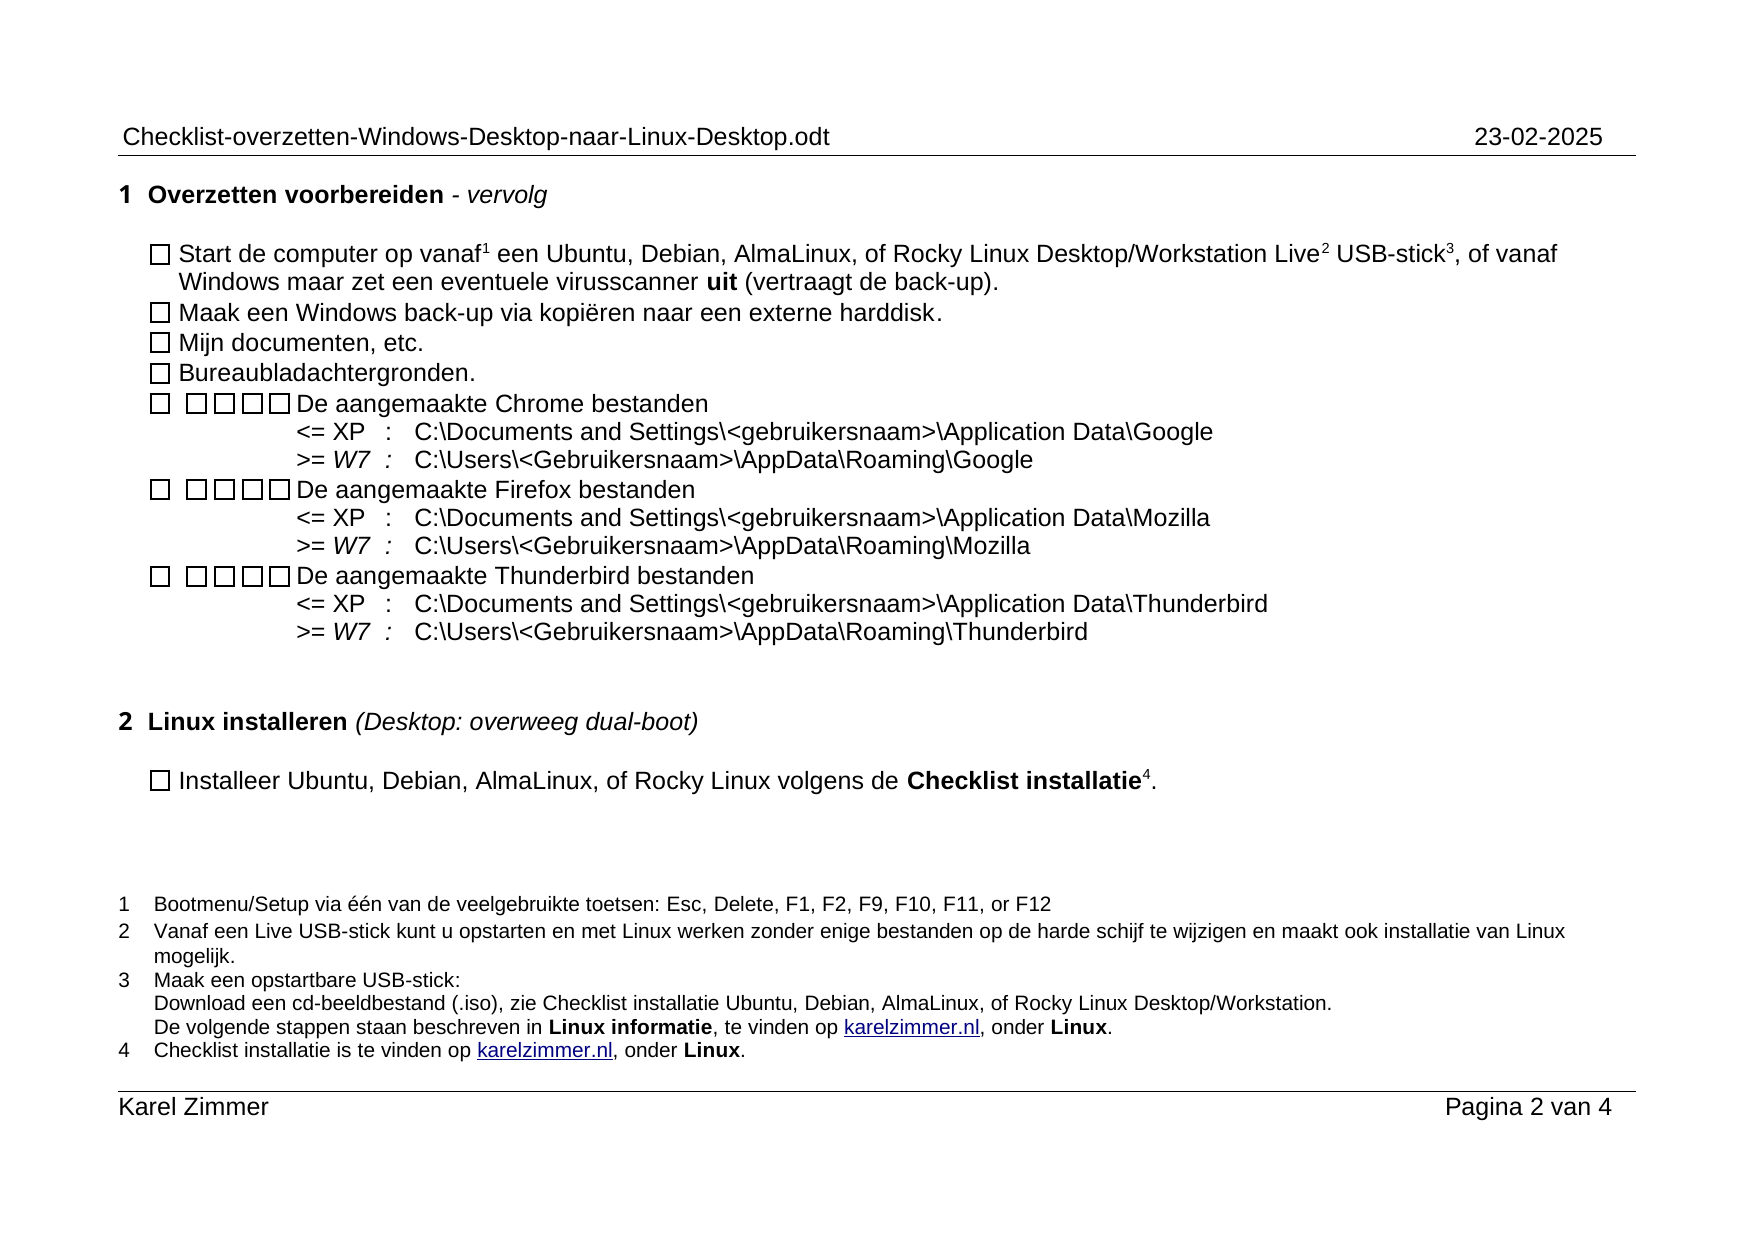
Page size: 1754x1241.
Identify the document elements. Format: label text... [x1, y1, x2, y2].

table_cell [141, 358, 177, 388]
table_cell [141, 298, 177, 328]
table_cell [141, 388, 177, 475]
table_cell [141, 475, 177, 561]
table_cell Bureaubladachtergronden. [177, 358, 1617, 388]
list Overzetten voorbereiden - vervolg [118, 177, 1636, 211]
list Linux installeren (Desktop: overweeg dual-boot) [118, 703, 1636, 737]
table_header Start de computer op vanaf een Ubuntu, Debian, AlmaLinux, of Rocky Linux Desktop/Workstation Live USB-stick, of vanaf Windows maar zet een eventuele virusscanner uit (vertraagt de back-up). [177, 239, 1617, 297]
table_cell [141, 561, 177, 647]
table_header Installeer Ubuntu, Debian, AlmaLinux, of Rocky Linux volgens de Checklist installatie. [177, 765, 1617, 796]
table_cell De aangemaakte Thunderbird bestanden <= XP : C:\Documents and Settings\<gebruikersnaam>\Application Data\Thunderbird >= W7 : C:\Users\<Gebruikersnaam>\AppData\Roaming\Thunderbird [177, 561, 1617, 647]
table_cell Maak een Windows back-up via kopiëren naar een externe harddisk. [177, 298, 1617, 328]
table_cell De aangemaakte Firefox bestanden <= XP : C:\Documents and Settings\<gebruikersnaam>\Application Data\Mozilla >= W7 : C:\Users\<Gebruikersnaam>\AppData\Roaming\Mozilla [177, 475, 1617, 561]
table_cell Mijn documenten, etc. [177, 328, 1617, 358]
table_cell [141, 328, 177, 358]
table_cell De aangemaakte Chrome bestanden <= XP : C:\Documents and Settings\<gebruikersnaam>\Application Data\Google >= W7 : C:\Users\<Gebruikersnaam>\AppData\Roaming\Google [177, 388, 1617, 475]
table_header [141, 239, 177, 297]
table_header [141, 765, 177, 796]
